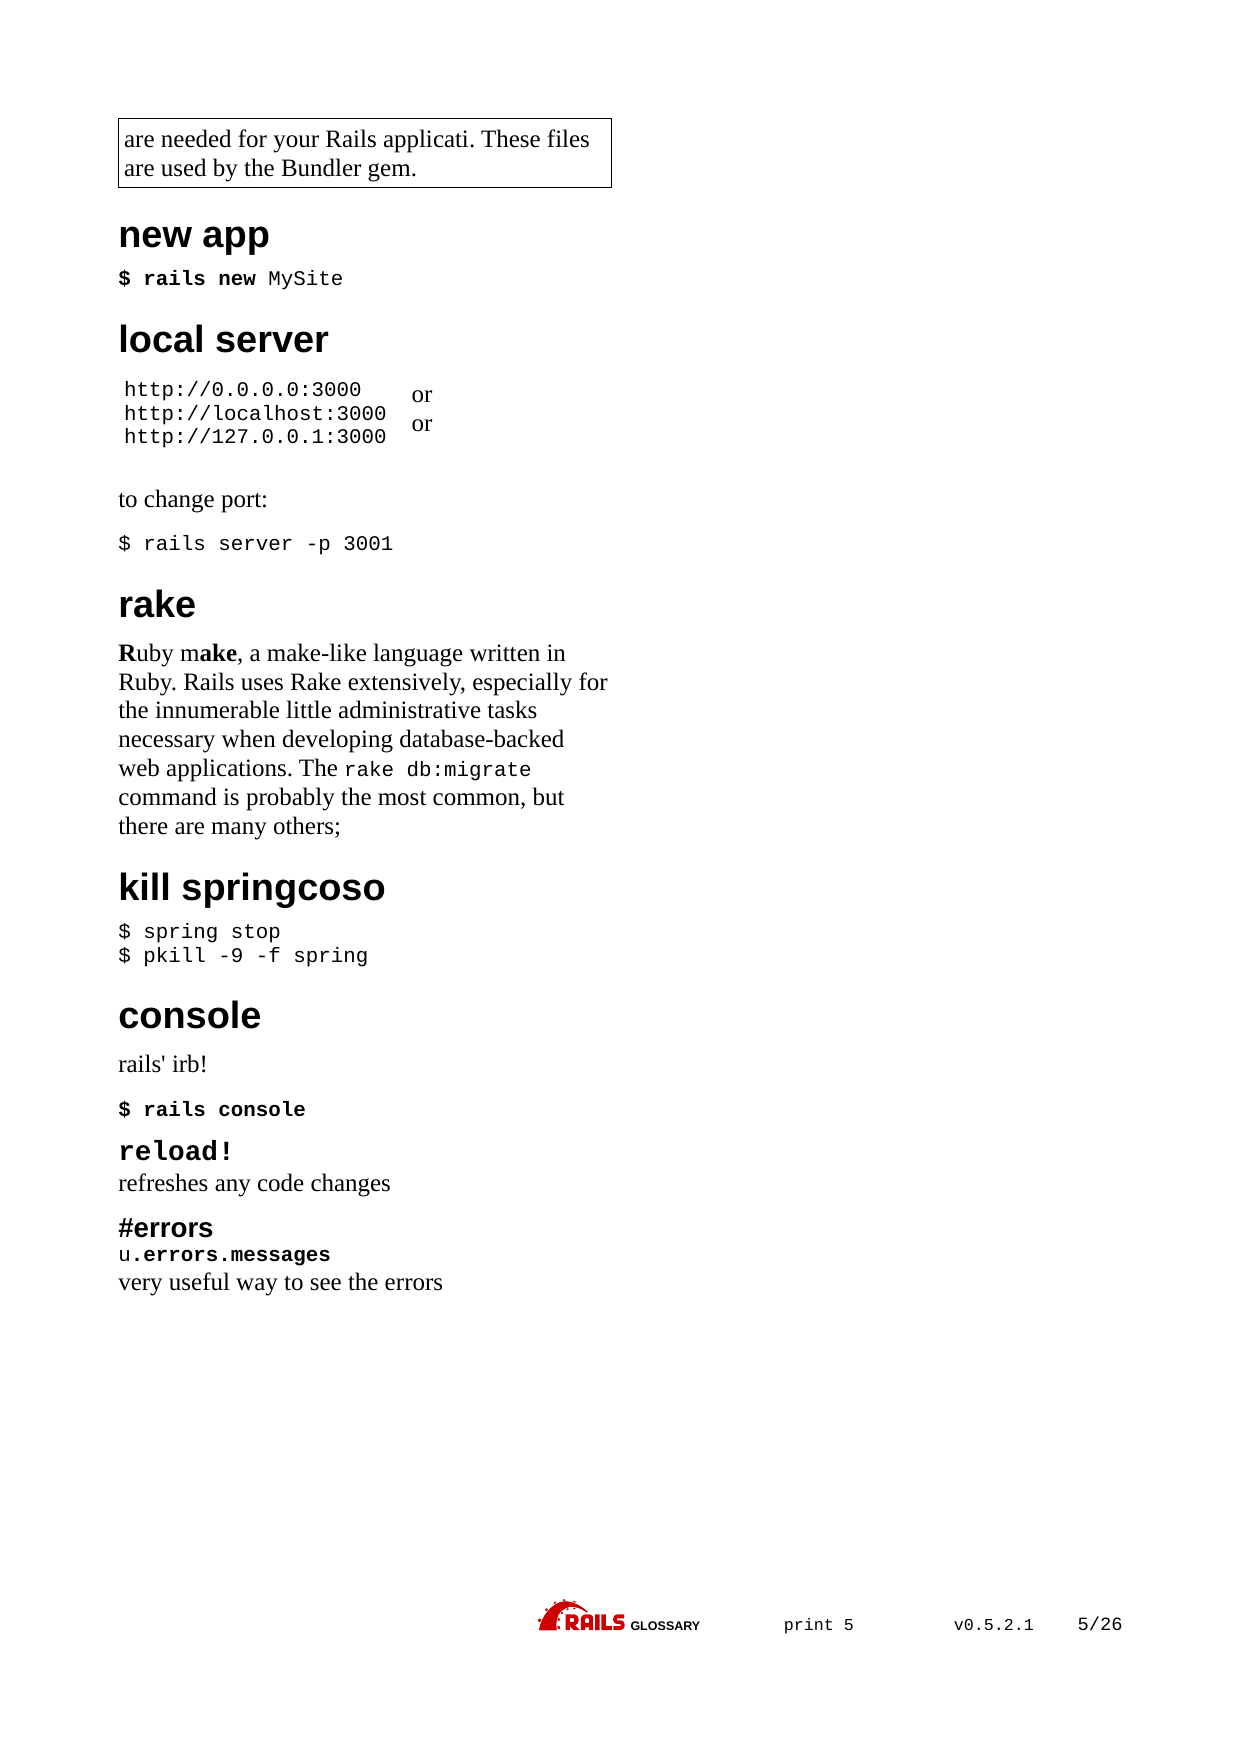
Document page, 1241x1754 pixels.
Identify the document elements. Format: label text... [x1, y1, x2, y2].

text $ pkill -9 -f spring [118, 945, 611, 968]
text Ruby make, a make-like language written in Ruby. Rails uses Rake extensively, especially for the innumerable little administrative tasks necessary when developing database-backed web applications. The rake db:migrate command is probably the most common, but there are many others; [118, 638, 611, 840]
text to change port: [118, 484, 611, 513]
text very useful way to see the errors [118, 1267, 611, 1296]
subtitle new app [118, 212, 611, 256]
subtitle local server [118, 317, 611, 361]
subtitle rake [118, 582, 611, 625]
subtitle reload! [118, 1137, 611, 1168]
text u.errors.messages [118, 1244, 611, 1267]
text $ spring stop [118, 921, 611, 945]
subtitle #errors [118, 1212, 611, 1244]
text $ rails server -p 3001 [118, 533, 611, 557]
text $ rails new MySite [118, 268, 611, 292]
text rails' irb! [118, 1049, 611, 1078]
subtitle console [118, 993, 611, 1037]
text $ rails console [118, 1098, 611, 1122]
table_header http://0.0.0.0:3000 http://localhost:3000 http://127.0.0.1:3000 [118, 373, 406, 456]
table_header or or [406, 373, 611, 456]
table_cell are needed for your Rails applicati. These files are used by the Bundler gem. [119, 119, 611, 187]
subtitle kill springcoso [118, 865, 611, 908]
text refreshes any code changes [118, 1168, 611, 1197]
